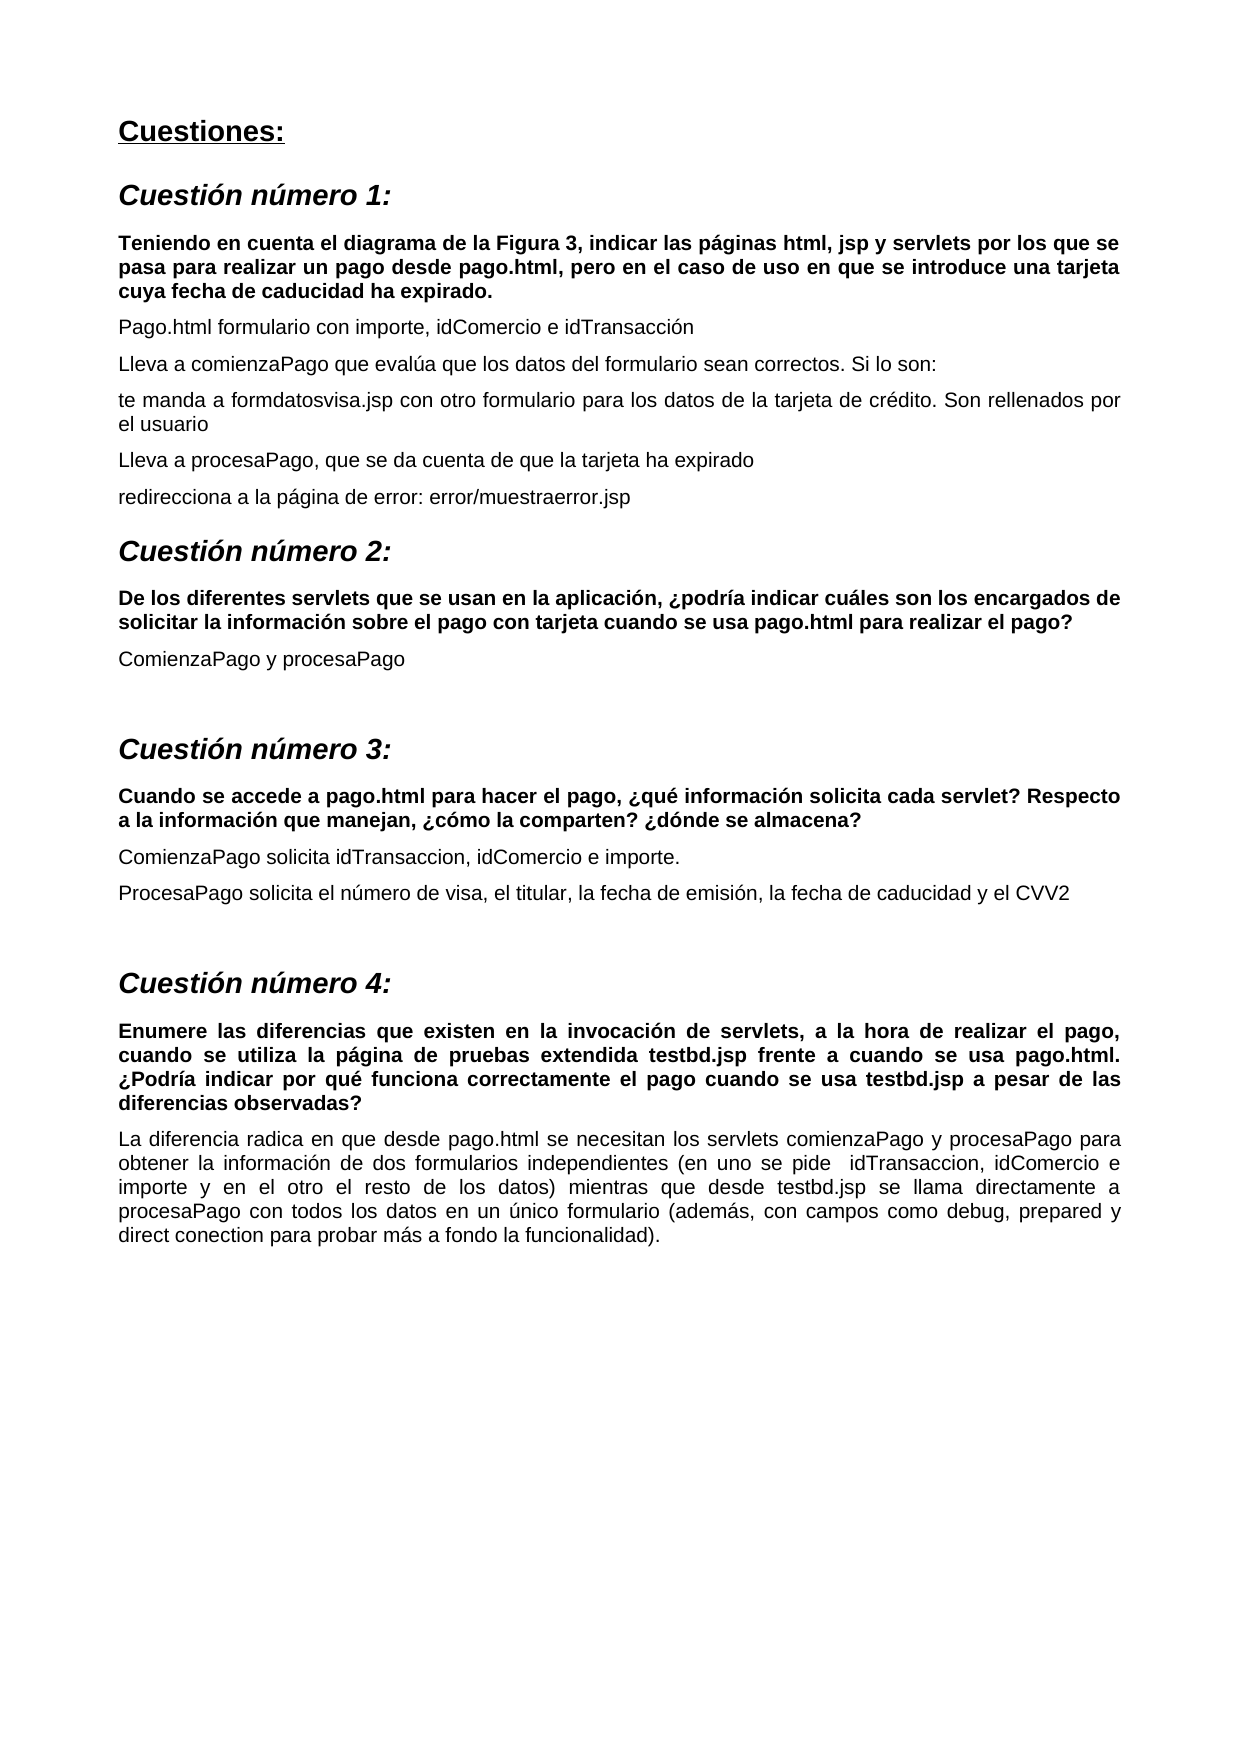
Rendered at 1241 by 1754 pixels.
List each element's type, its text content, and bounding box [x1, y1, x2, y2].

subtitle Cuestión número 3: [118, 732, 1122, 765]
text Pago.html formulario con importe, idComercio e idTransacción [118, 315, 1122, 339]
text te manda a formdatosvisa.jsp con otro formulario para los datos de la tarjeta de crédito. Son rellenados por el usuario [118, 388, 1122, 436]
text ProcesaPago solicita el número de visa, el titular, la fecha de emisión, la fecha de caducidad y el CVV2 [118, 881, 1122, 905]
text Lleva a procesaPago, que se da cuenta de que la tarjeta ha expirado [118, 448, 1122, 472]
text Lleva a comienzaPago que evalúa que los datos del formulario sean correctos. Si lo son: [118, 351, 1122, 375]
subtitle Cuestiones: [118, 113, 1122, 147]
text Enumere las diferencias que existen en la invocación de servlets, a la hora de realizar el pago, cuando se utiliza la página de pruebas extendida testbd.jsp frente a cuando se usa pago.html. ¿Podría indicar por qué funciona correctamente el pago cuando se usa testbd.jsp a pesar de las diferencias observadas? [118, 1019, 1122, 1114]
text ComienzaPago y procesaPago [118, 646, 1122, 670]
text La diferencia radica en que desde pago.html se necesitan los servlets comienzaPago y procesaPago para obtener la información de dos formularios independientes (en uno se pide idTransaccion, idComercio e importe y en el otro el resto de los datos) mientras que desde testbd.jsp se llama directamente a procesaPago con todos los datos en un único formulario (además, con campos como debug, prepared y direct conection para probar más a fondo la funcionalidad). [118, 1127, 1122, 1247]
subtitle Cuestión número 4: [118, 966, 1122, 1000]
subtitle Cuestión número 2: [118, 534, 1122, 567]
text Cuando se accede a pago.html para hacer el pago, ¿qué información solicita cada servlet? Respecto a la información que manejan, ¿cómo la comparten? ¿dónde se almacena? [118, 784, 1122, 832]
text Teniendo en cuenta el diagrama de la Figura 3, indicar las páginas html, jsp y servlets por los que se pasa para realizar un pago desde pago.html, pero en el caso de uso en que se introduce una tarjeta cuya fecha de caducidad ha expirado. [118, 231, 1122, 302]
text ComienzaPago solicita idTransaccion, idComercio e importe. [118, 844, 1122, 868]
text De los diferentes servlets que se usan en la aplicación, ¿podría indicar cuáles son los encargados de solicitar la información sobre el pago con tarjeta cuando se usa pago.html para realizar el pago? [118, 586, 1122, 634]
text redirecciona a la página de error: error/muestraerror.jsp [118, 485, 1122, 509]
subtitle Cuestión número 1: [118, 178, 1122, 212]
